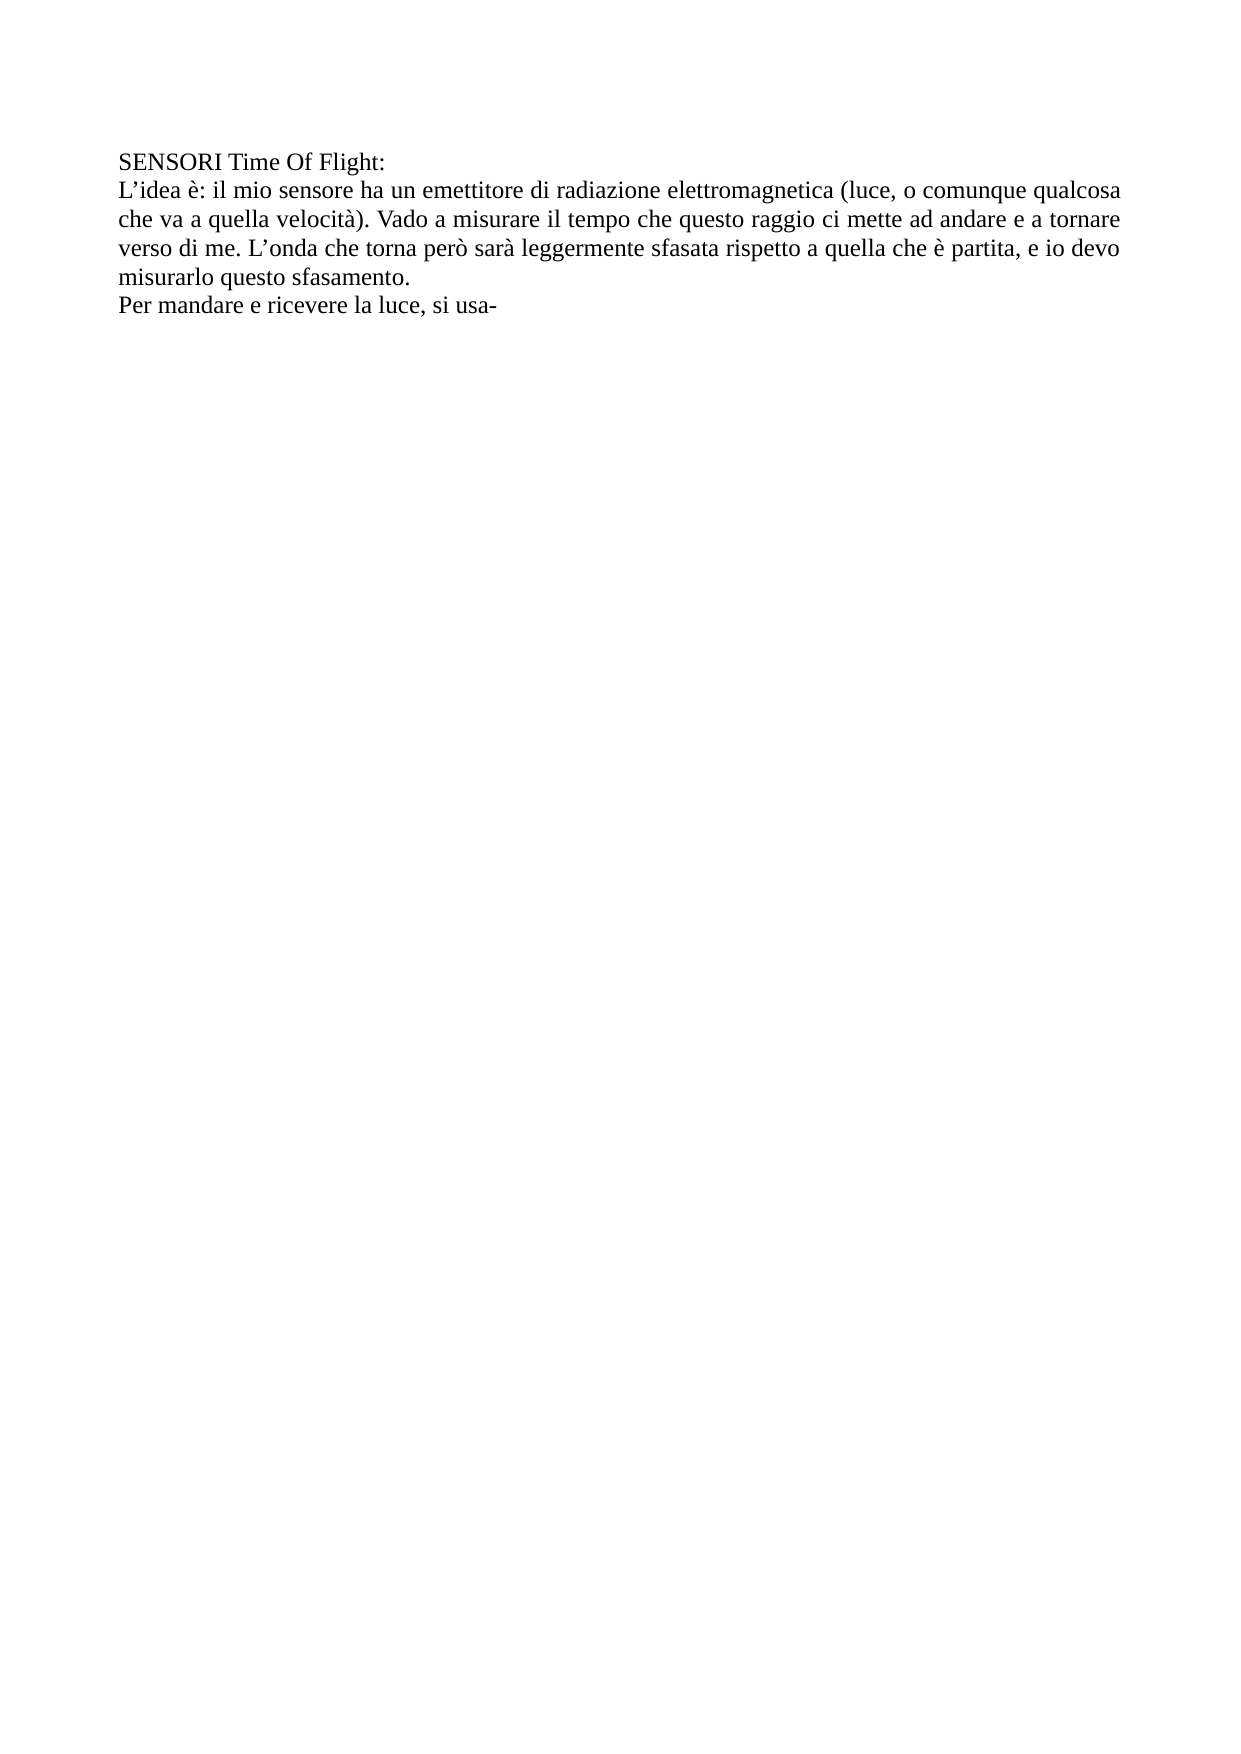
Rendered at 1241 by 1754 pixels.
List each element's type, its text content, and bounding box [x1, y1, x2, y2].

text L’idea è: il mio sensore ha un emettitore di radiazione elettromagnetica (luce, o comunque qualcosa che va a quella velocità). Vado a misurare il tempo che questo raggio ci mette ad andare e a tornare verso di me. L’onda che torna però sarà leggermente sfasata rispetto a quella che è partita, e io devo misurarlo questo sfasamento. [118, 176, 1122, 291]
text SENSORI Time Of Flight: [118, 147, 1122, 176]
text Per mandare e ricevere la luce, si usa- [118, 291, 1122, 319]
